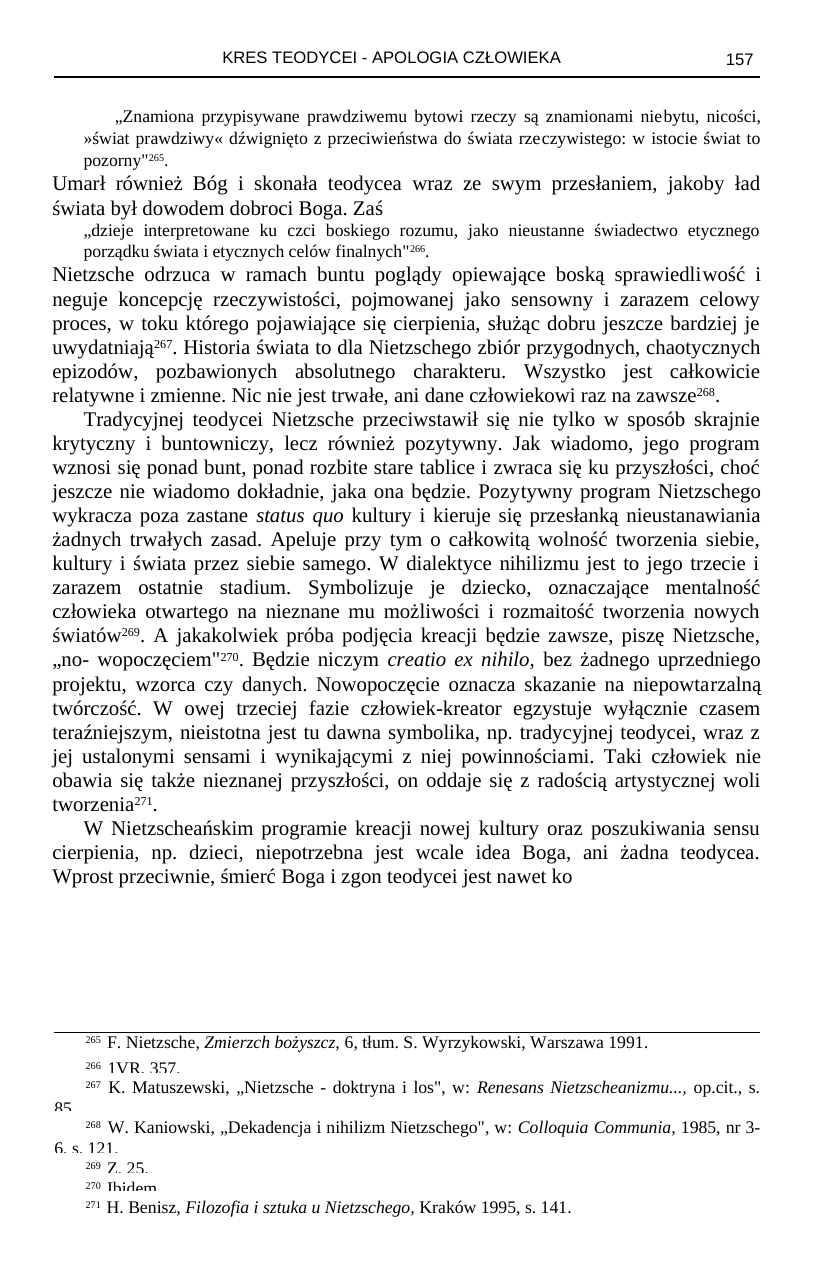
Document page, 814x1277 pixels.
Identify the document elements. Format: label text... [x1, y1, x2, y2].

text 267 K. Matuszewski, „Nietzsche - doktryna i los", w: Renesans Nietzscheanizmu..., op.cit., s. 85. [54, 1077, 760, 1110]
text 265 F. Nietzsche, Zmierzch bożyszcz, 6, tłum. S. Wyrzykowski, Warszawa 1991. [54, 1033, 760, 1052]
text 271 H. Benisz, Filozofia i sztuka u Nietzschego, Kraków 1995, s. 141. [54, 1197, 760, 1217]
text Umarł również Bóg i skonała teodycea wraz ze swym przesłaniem, jakoby ład świata był dowodem dobroci Boga. Zaś [52, 171, 761, 219]
text Nietzsche odrzuca w ramach buntu poglądy opiewające boską sprawiedli­wość i neguje koncepcję rzeczywistości, pojmowanej jako sensowny i zarazem celowy proces, w toku którego pojawiające się cierpienia, służąc dobru jeszcze bardziej je uwydatniają267. Historia świata to dla Nietzschego zbiór przygodnych, chaotycznych epizodów, pozbawionych absolutnego charakteru. Wszystko jest całkowicie relatywne i zmienne. Nic nie jest trwa­łe, ani dane człowiekowi raz na zawsze268. [52, 262, 761, 407]
text Tradycyjnej teodycei Nietzsche przeciwstawił się nie tylko w sposób skrajnie krytyczny i buntowniczy, lecz również pozytywny. Jak wiadomo, jego program wznosi się ponad bunt, ponad rozbite stare tablice i zwraca się ku przyszłości, choć jeszcze nie wiadomo dokładnie, jaka ona będzie. Pozy­tywny program Nietzschego wykracza poza zastane status quo kultury i kieruje się przesłanką nieustanawiania żadnych trwałych zasad. Apeluje przy tym o całkowitą wolność tworzenia siebie, kultury i świata przez siebie samego. W dialektyce nihilizmu jest to jego trzecie i zarazem ostatnie sta­dium. Symbolizuje je dziecko, oznaczające mentalność człowieka otwartego na nieznane mu możliwości i rozmaitość tworzenia nowych światów269. A jakakolwiek próba podjęcia kreacji będzie zawsze, piszę Nietzsche, „no- wopoczęciem"270. Będzie niczym creatio ex nihilo, bez żadnego uprzedniego projektu, wzorca czy danych. Nowopoczęcie oznacza skazanie na niepowta­rzalną twórczość. W owej trzeciej fazie człowiek-kreator egzystuje wyłącznie czasem teraźniejszym, nieistotna jest tu dawna symbolika, np. tradycyjnej teodycei, wraz z jej ustalonymi sensami i wynikającymi z niej powinnościa­mi. Taki człowiek nie obawia się także nieznanej przyszłości, on oddaje się z radością artystycznej woli tworzenia271. [52, 407, 761, 816]
text 270 Ibidem. [54, 1178, 760, 1191]
text 157 [726, 49, 759, 68]
text „dzieje interpretowane ku czci boskiego rozumu, jako nieustanne świadectwo etycznego porządku świata i etycznych celów finalnych"266. [83, 219, 761, 261]
text KRES TEODYCEI - APOLOGIA CZŁOWIEKA [222, 48, 592, 67]
text 268 W. Kaniowski, „Dekadencja i nihilizm Nietzschego", w: Colloquia Communia, 1985, nr 3-6, s. 121. [54, 1117, 760, 1152]
text 266 1VR, 357. [54, 1058, 760, 1072]
text W Nietzscheańskim programie kreacji nowej kultury oraz poszukiwania sensu cierpienia, np. dzieci, niepotrzebna jest wcale idea Boga, ani żadna teodycea. Wprost przeciwnie, śmierć Boga i zgon teodycei jest nawet ko­ [52, 816, 761, 888]
text 269 Z, 25. [54, 1158, 760, 1172]
text „Znamiona przypisywane prawdziwemu bytowi rzeczy są znamionami nie­bytu, nicości, »świat prawdziwy« dźwignięto z przeciwieństwa do świata rze­czywistego: w istocie świat to pozorny"265. [83, 106, 761, 170]
